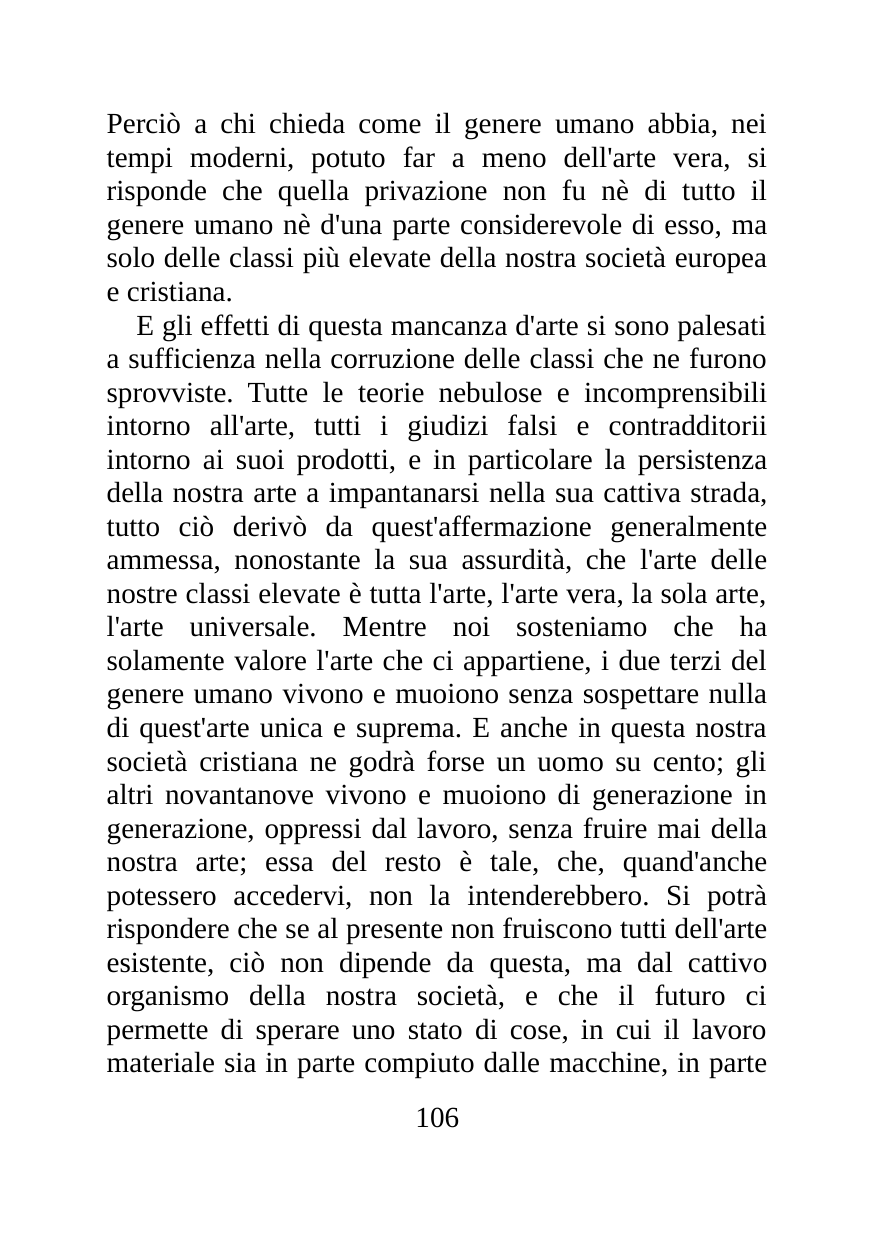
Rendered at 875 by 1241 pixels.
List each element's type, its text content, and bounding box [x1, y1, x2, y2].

text E gli effetti di questa mancanza d'arte si sono palesati a sufficienza nella corruzione delle classi che ne furono sprovviste. Tutte le teorie nebulose e incomprensibili intorno all'arte, tutti i giudizi falsi e contradditorii intorno ai suoi prodotti, e in particolare la persistenza della nostra arte a impantanarsi nella sua cattiva strada, tutto ciò derivò da quest'affermazione generalmente ammessa, nonostante la sua assurdità, che l'arte delle nostre classi elevate è tutta l'arte, l'arte vera, la sola arte, l'arte universale. Mentre noi sosteniamo che ha solamente valore l'arte che ci appartiene, i due terzi del genere umano vivono e muoiono senza sospettare nulla di quest'arte unica e suprema. E anche in questa nostra società cristiana ne godrà forse un uomo su cento; gli altri novantanove vivono e muoiono di generazione in generazione, oppressi dal lavoro, senza fruire mai della nostra arte; essa del resto è tale, che, quand'anche potessero accedervi, non la intenderebbero. Si potrà rispondere che se al presente non fruiscono tutti dell'arte esistente, ciò non dipende da questa, ma dal cattivo organismo della nostra società, e che il futuro ci permette di sperare uno stato di cose, in cui il lavoro materiale sia in parte compiuto dalle macchine, in parte [106, 308, 768, 1079]
text Perciò a chi chieda come il genere umano abbia, nei tempi moderni, potuto far a meno dell'arte vera, si risponde che quella privazione non fu nè di tutto il genere umano nè d'una parte considerevole di esso, ma solo delle classi più elevate della nostra società europea e cristiana. [106, 106, 768, 308]
